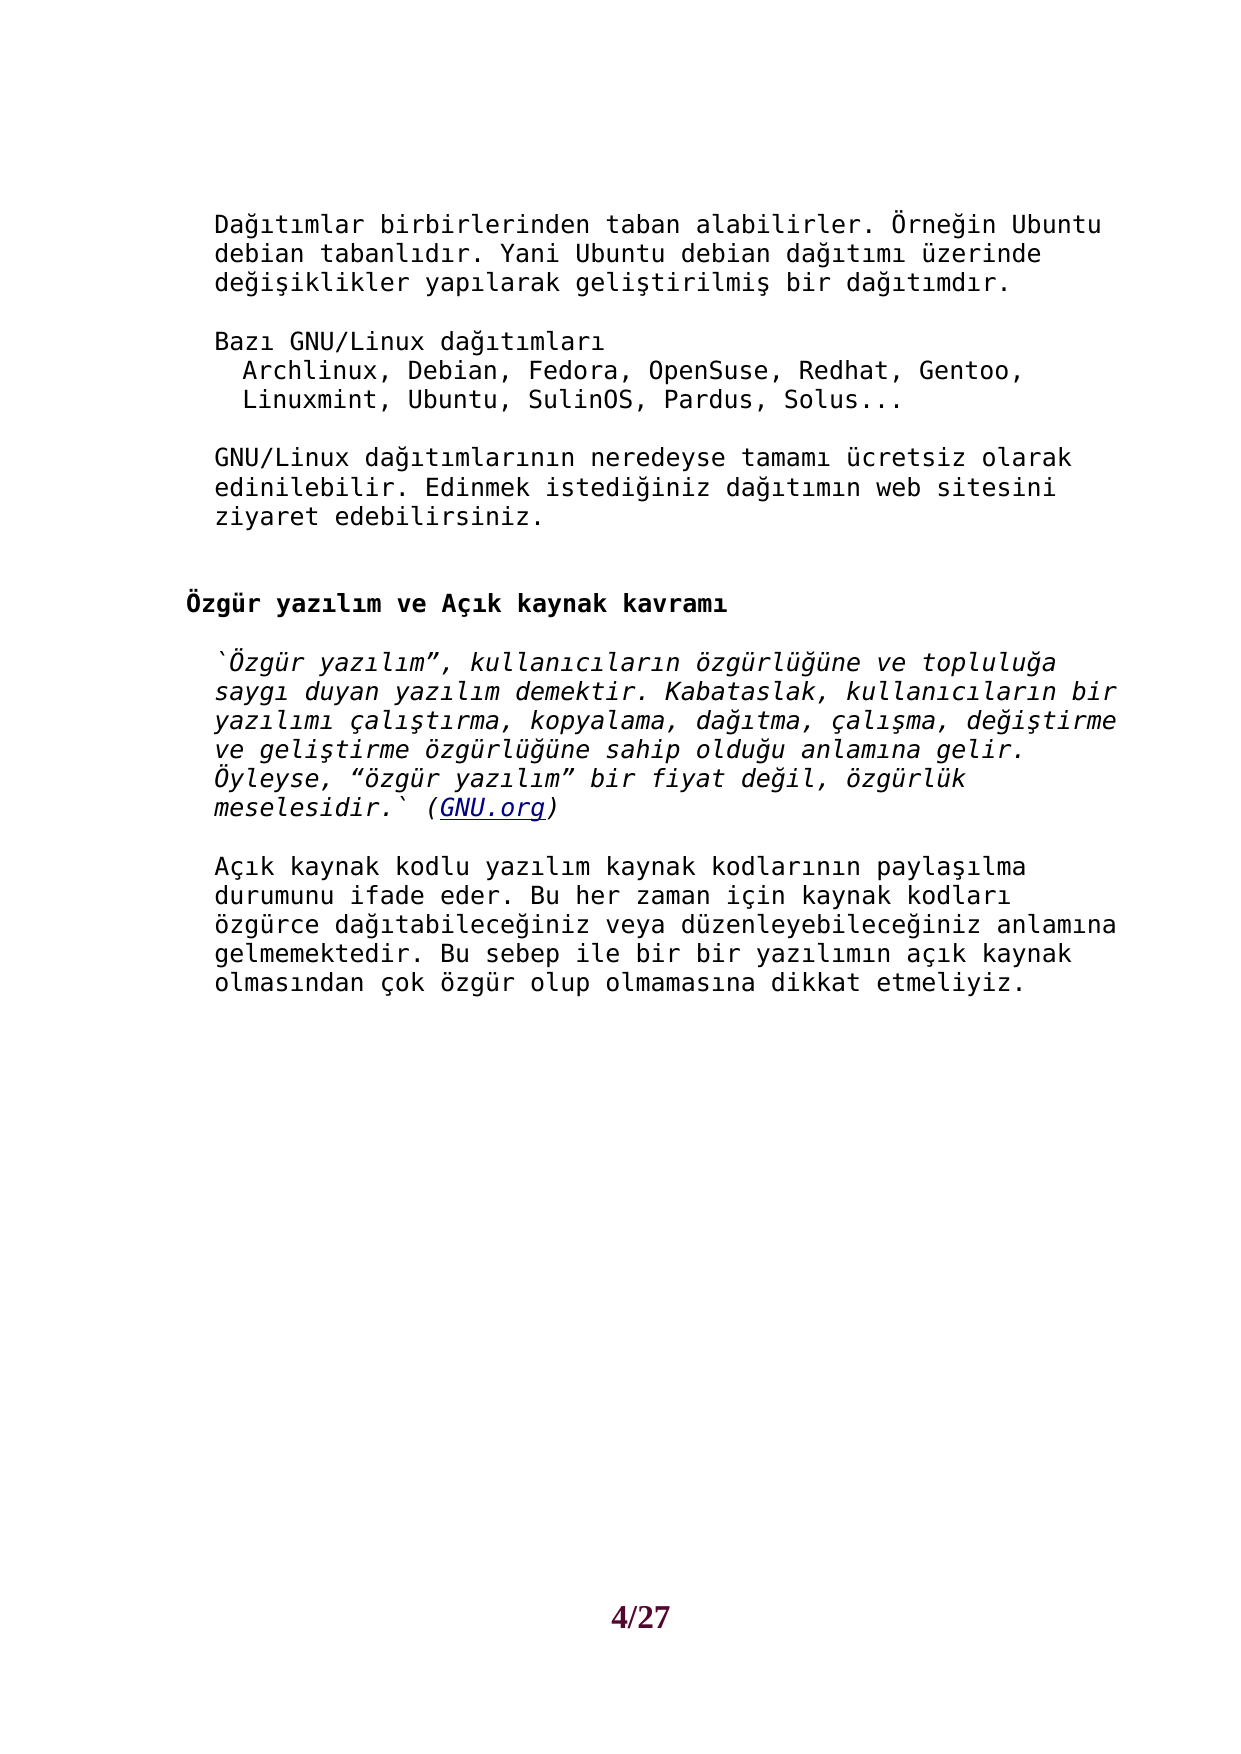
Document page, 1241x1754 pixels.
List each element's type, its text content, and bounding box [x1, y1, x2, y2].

text Archlinux, Debian, Fedora, OpenSuse, Redhat, Gentoo, Linuxmint, Ubuntu, SulinOS, Pardus, Solus... [242, 356, 1123, 414]
text `Özgür yazılım”, kullanıcıların özgürlüğüne ve topluluğa saygı duyan yazılım demektir. Kabataslak, kullanıcıların bir yazılımı çalıştırma, kopyalama, dağıtma, çalışma, değiştirme ve geliştirme özgürlüğüne sahip olduğu anlamına gelir. Öyleyse, “özgür yazılım” bir fiyat değil, özgürlük meselesidir.` (GNU.org) [214, 648, 1123, 823]
text Açık kaynak kodlu yazılım kaynak kodlarının paylaşılma durumunu ifade eder. Bu her zaman için kaynak kodları özgürce dağıtabileceğiniz veya düzenleyebileceğiniz anlamına gelmemektedir. Bu sebep ile bir bir yazılımın açık kaynak olmasından çok özgür olup olmamasına dikkat etmeliyiz. [214, 852, 1123, 998]
text GNU/Linux dağıtımlarının neredeyse tamamı ücretsiz olarak edinilebilir. Edinmek istediğiniz dağıtımın web sitesini ziyaret edebilirsiniz. [214, 444, 1123, 531]
text Bazı GNU/Linux dağıtımları [214, 327, 1123, 356]
text Dağıtımlar birbirlerinden taban alabilirler. Örneğin Ubuntu debian tabanlıdır. Yani Ubuntu debian dağıtımı üzerinde değişiklikler yapılarak geliştirilmiş bir dağıtımdır. [214, 210, 1123, 298]
text Özgür yazılım ve Açık kaynak kavramı [186, 589, 1123, 619]
